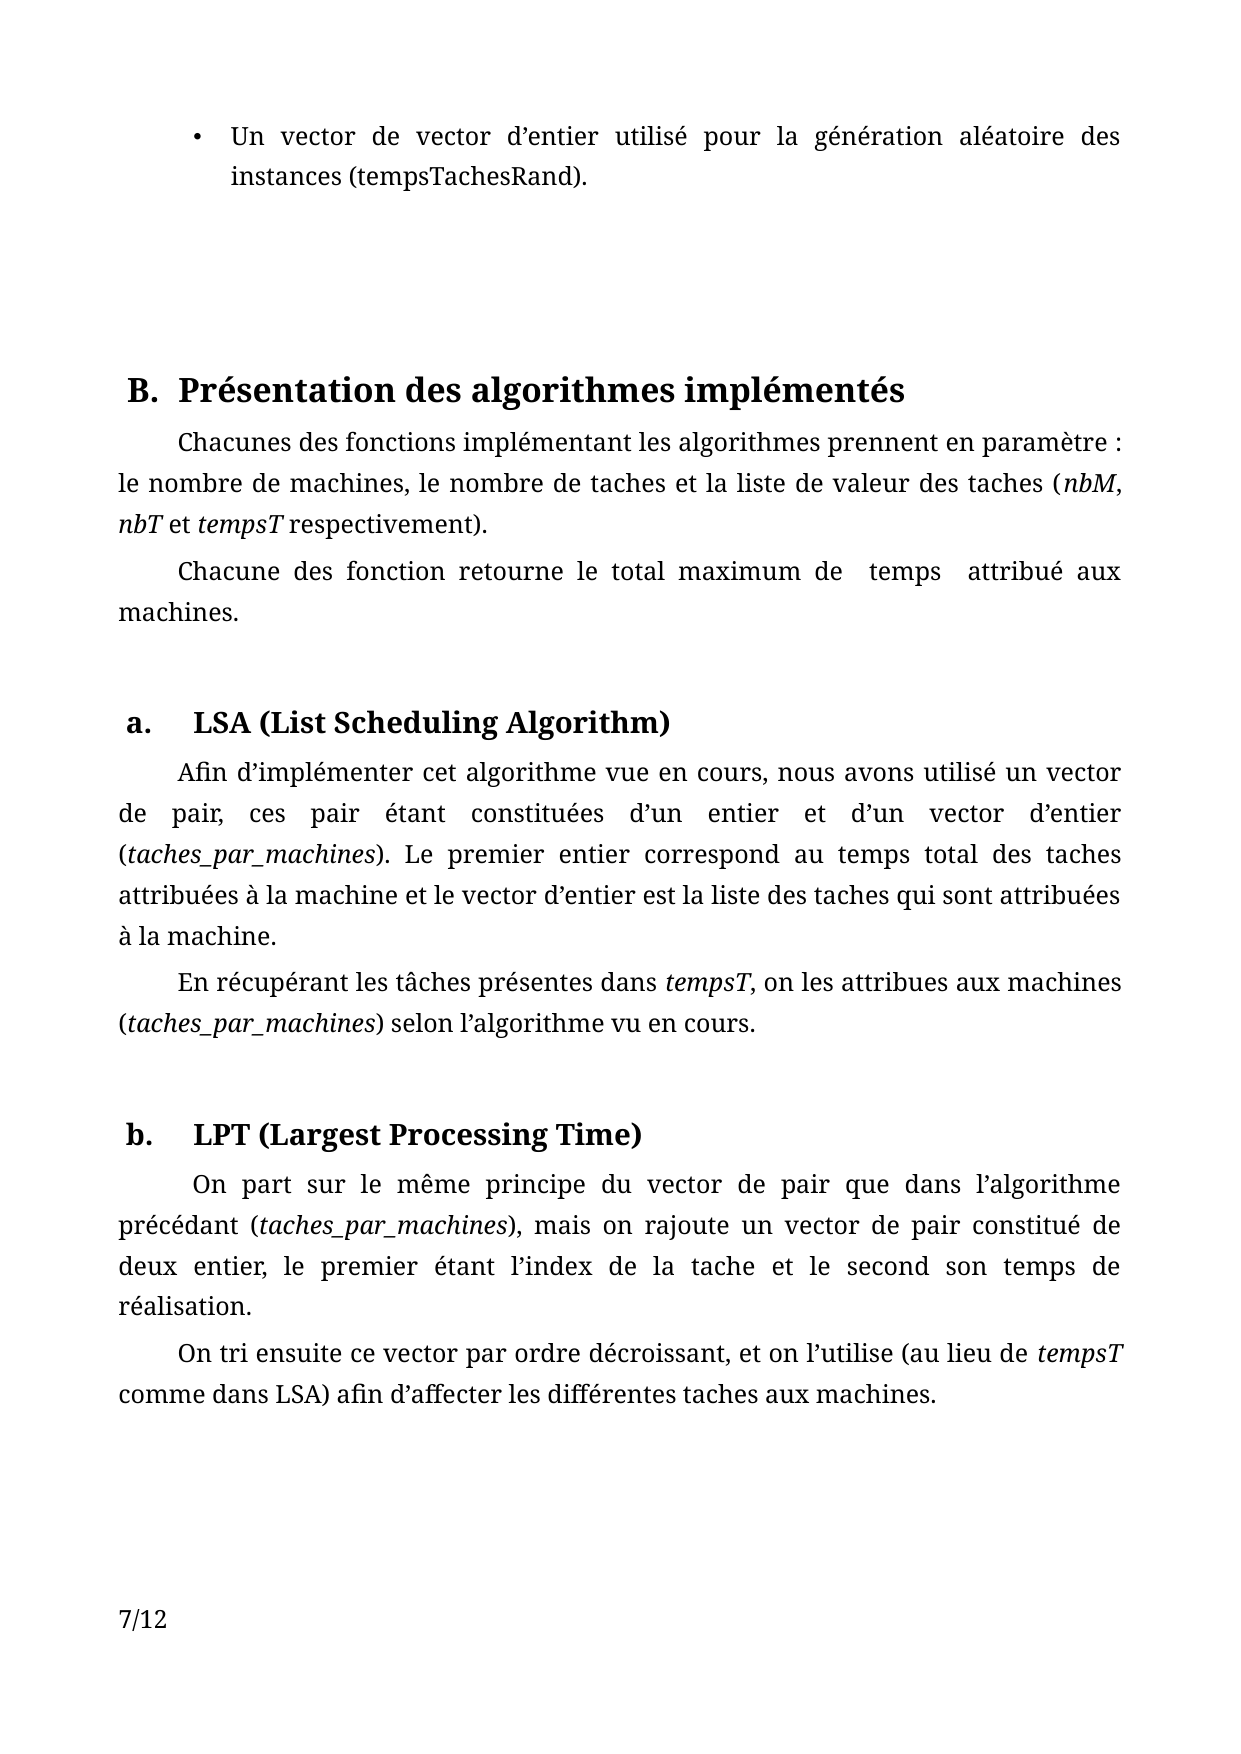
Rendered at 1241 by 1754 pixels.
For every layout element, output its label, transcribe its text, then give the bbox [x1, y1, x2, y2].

list Un vector de vector d’entier utilisé pour la génération aléatoire des instances (tempsTachesRand). [193, 118, 1122, 193]
text Afin d’implémenter cet algorithme vue en cours, nous avons utilisé un vector de pair, ces pair étant constituées d’un entier et d’un vector d’entier (taches_par_machines). Le premier entier correspond au temps total des taches attribuées à la machine et le vector d’entier est la liste des taches qui sont attribuées à la machine. [118, 755, 1122, 952]
text Chacunes des fonctions implémentant les algorithmes prennent en paramètre : le nombre de machines, le nombre de taches et la liste de valeur des taches (nbM, nbT et tempsT respectivement). [118, 425, 1122, 541]
text On part sur le même principe du vector de pair que dans l’algorithme précédant (taches_par_machines), mais on rajoute un vector de pair constitué de deux entier, le premier étant l’index de la tache et le second son temps de réalisation. [118, 1167, 1122, 1323]
subtitle LSA (List Scheduling Algorithm) [118, 702, 1122, 742]
subtitle LPT (Largest Processing Time) [118, 1114, 1122, 1154]
text Chacune des fonction retourne le total maximum de temps attribué aux machines. [118, 553, 1122, 628]
subtitle Présentation des algorithmes implémentés [118, 367, 1122, 413]
text En récupérant les tâches présentes dans tempsT, on les attribues aux machines (taches_par_machines) selon l’algorithme vu en cours. [118, 965, 1122, 1040]
text On tri ensuite ce vector par ordre décroissant, et on l’utilise (au lieu de tempsT comme dans LSA) afin d’affecter les différentes taches aux machines. [118, 1336, 1122, 1411]
